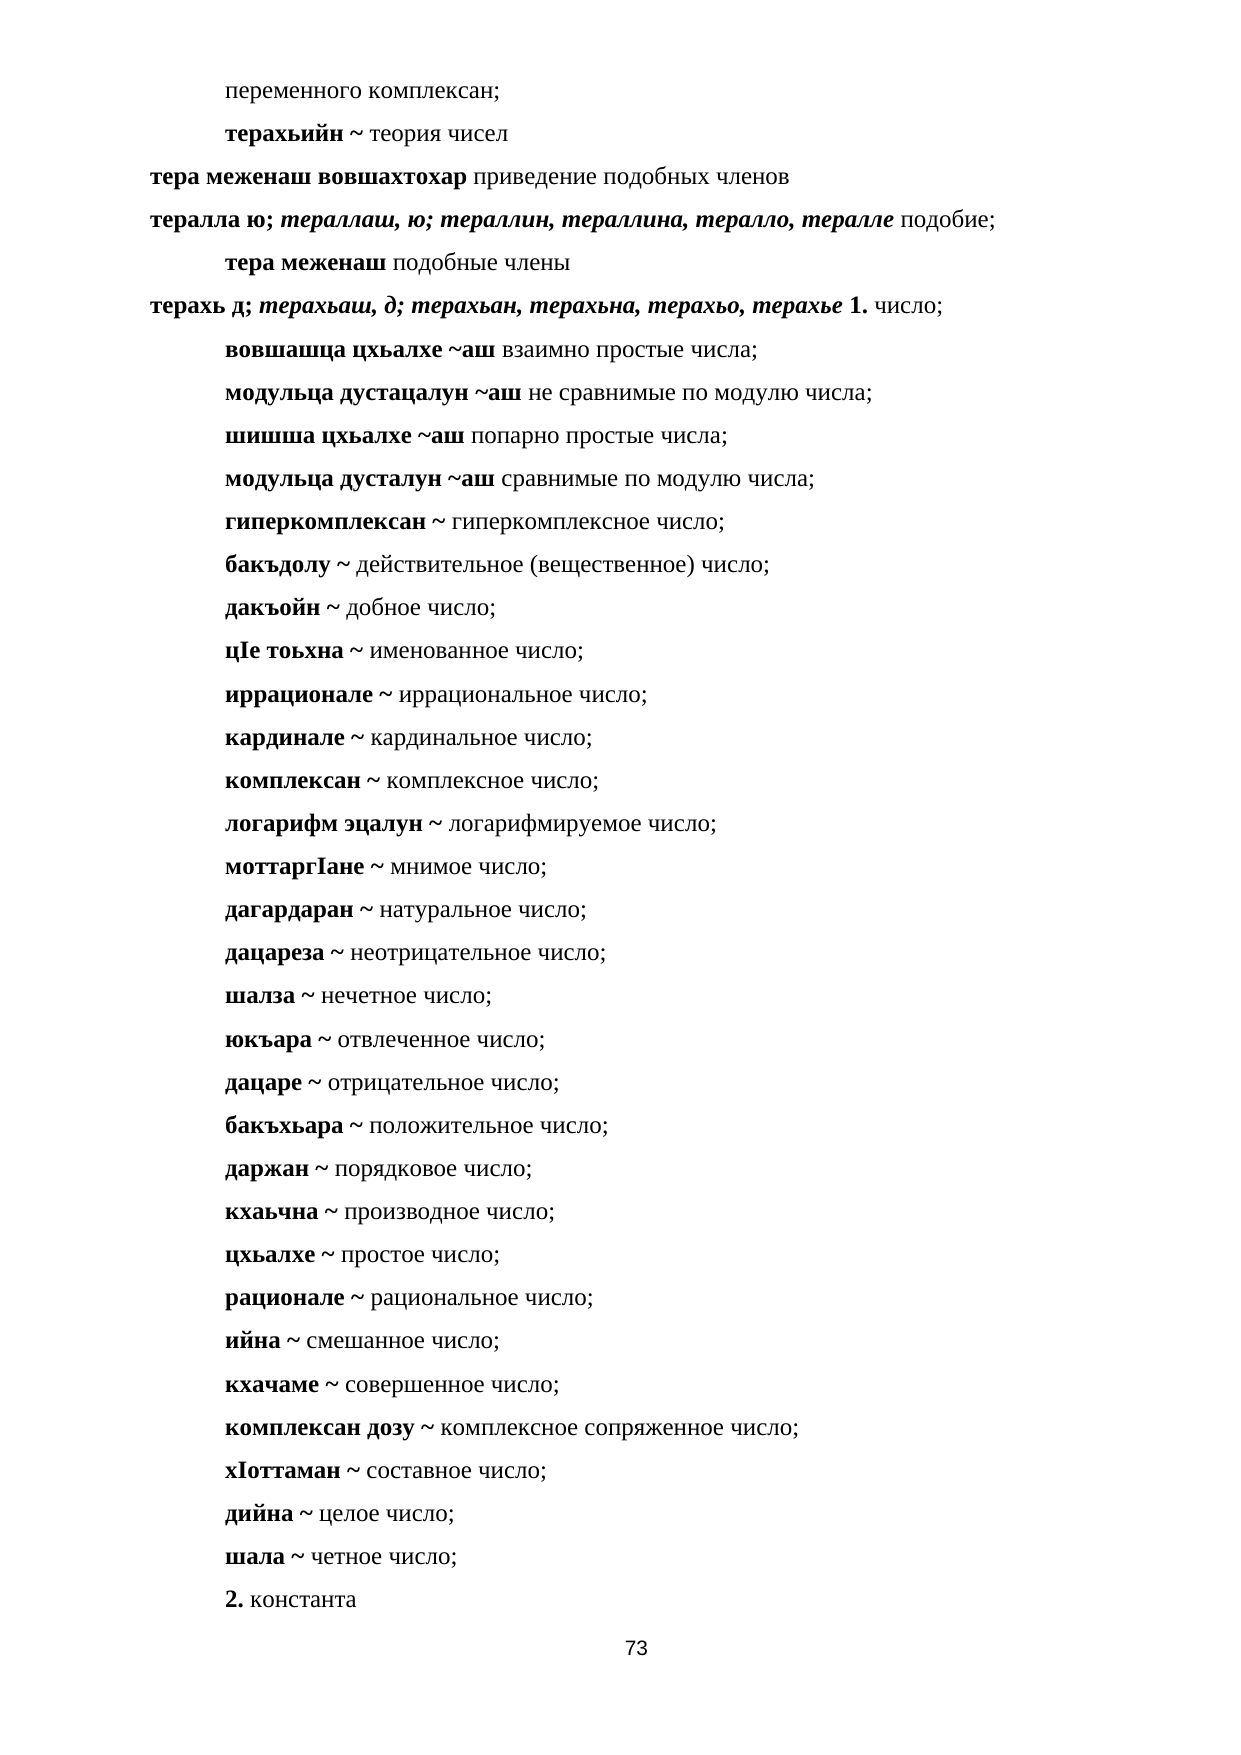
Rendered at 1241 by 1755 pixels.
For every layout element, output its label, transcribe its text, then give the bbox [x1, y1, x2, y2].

text тера меженаш вовшахтохар приведение подобных членов [150, 161, 1122, 190]
text терахь д; терахьаш, д; терахьан, терахьна, терахьо, терахье 1. число; вовшашца цхьалхе ~аш взаимно простые числа; модульца дустацалун ~аш не сравнимые по модулю числа; шишша цхьалхе ~аш попарно простые числа; модульца дусталун ~аш сравнимые по модулю числа; гиперкомплексан ~ гиперкомплексное число; бакъдолу ~ действительное (вещественное) число; дакъойн ~ добное число; цӀе тоьхна ~ именованное число; иррационале ~ иррациональное число; кардинале ~ кардинальное число; комплексан ~ комплексное число; логарифм эцалун ~ логарифмируемое число; моттаргӀане ~ мнимое число; дагардаран ~ натуральное число; дацареза ~ неотрицательное число; шалза ~ нечетное число; юкъара ~ отвлеченное число; дацаре ~ отрицательное число; бакъхьара ~ положительное число; даржан ~ порядковое число; кхаьчна ~ производное число; цхьалхе ~ простое число; рационале ~ рациональное число; ийна ~ смешанное число; кхачаме ~ совершенное число; комплексан дозу ~ комплексное сопряженное число; хӀоттаман ~ составное число; дийна ~ целое число; шала ~ четное число; 2. константа [150, 291, 1122, 1613]
text тералла ю; тераллаш, ю; тераллин, тераллина, тералло, тералле подобие; тера меженаш подобные члены [150, 204, 1122, 276]
text переменного комплексан; терахьийн ~ теория чисел [150, 75, 1122, 147]
